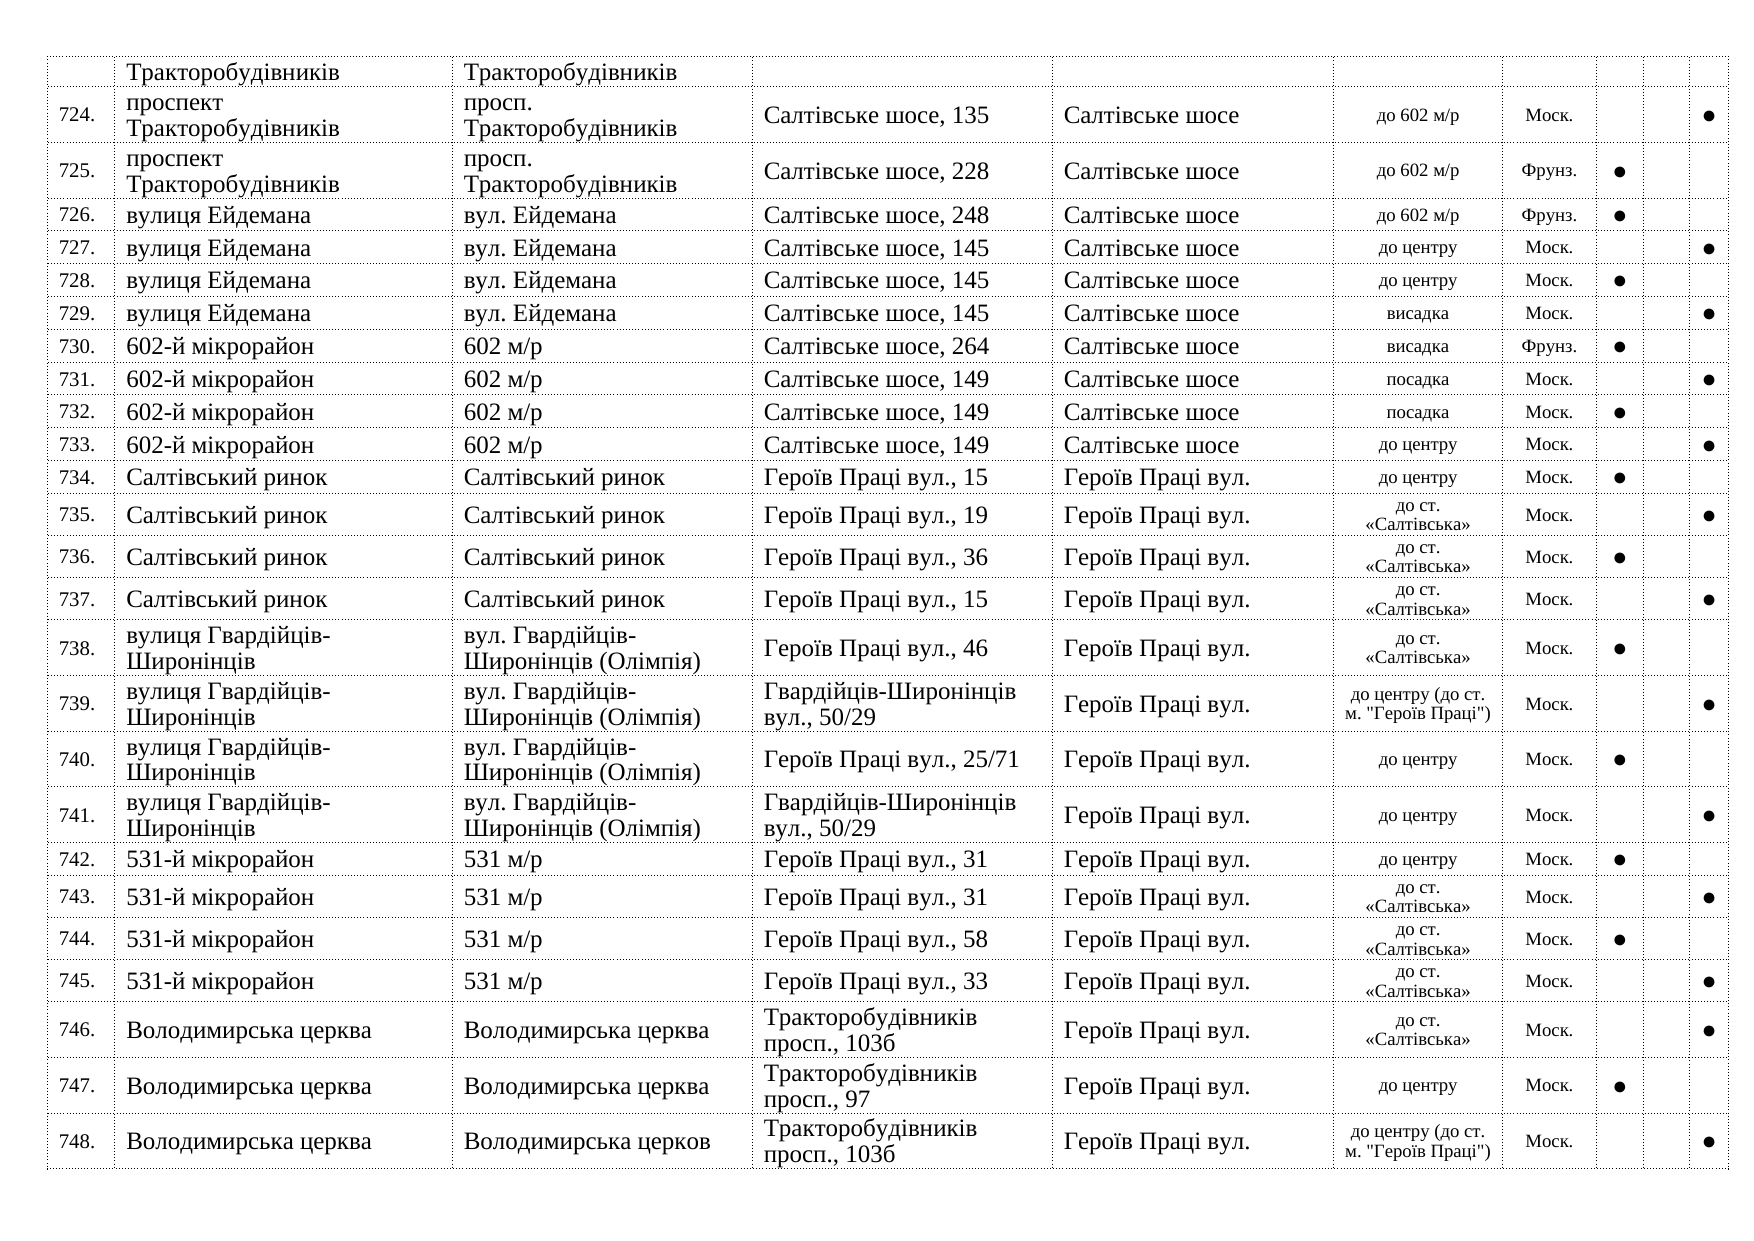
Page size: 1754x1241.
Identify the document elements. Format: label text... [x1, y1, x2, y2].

table_cell [47, 230, 115, 263]
table_cell [47, 460, 115, 493]
table_cell до 602 м/р [1334, 86, 1502, 142]
table_cell 602-й мікрорайон [115, 427, 452, 460]
table_cell Героїв Праці вул. [1052, 1001, 1333, 1057]
table_cell Салтівський ринок [452, 460, 752, 493]
table_cell до ст. «Салтівська» [1334, 535, 1502, 577]
table_cell [1643, 619, 1689, 675]
table_cell ● [1596, 460, 1643, 493]
table_cell [47, 263, 115, 296]
table_cell Героїв Праці вул., 31 [752, 842, 1052, 875]
table_cell [1690, 917, 1728, 959]
table_cell Моск. [1502, 394, 1596, 427]
table_cell вулиця Гвардійців-Широнінців [115, 619, 452, 675]
table_cell [752, 56, 1052, 86]
table_cell Моск. [1502, 296, 1596, 329]
table_cell вул. Ейдемана [452, 230, 752, 263]
table_cell Героїв Праці вул. [1052, 460, 1333, 493]
table_cell Героїв Праці вул. [1052, 875, 1333, 917]
table_cell до 602 м/р [1334, 198, 1502, 230]
table_cell 531 м/р [452, 917, 752, 959]
table_cell [1502, 56, 1596, 86]
table_cell 602 м/р [452, 329, 752, 362]
table_cell вулиця Гвардійців-Широнінців [115, 731, 452, 786]
table_cell [47, 619, 115, 675]
table_cell ● [1690, 675, 1728, 731]
table_cell Моск. [1502, 493, 1596, 535]
table_cell Героїв Праці вул., 25/71 [752, 731, 1052, 786]
table_cell [47, 731, 115, 786]
table_cell [1643, 263, 1689, 296]
table_cell [47, 959, 115, 1001]
table_cell [1643, 142, 1689, 197]
table_cell Моск. [1502, 786, 1596, 842]
table_cell [1596, 1001, 1643, 1057]
table_cell Салтівський ринок [115, 493, 452, 535]
table_cell вул. Гвардійців-Широнінців (Олімпія) [452, 619, 752, 675]
table_cell [1690, 394, 1728, 427]
table_cell [47, 329, 115, 362]
table_cell Фрунз. [1502, 198, 1596, 230]
table_cell [1643, 296, 1689, 329]
table_cell Тракторобудівників [452, 56, 752, 86]
table_cell [47, 86, 115, 142]
table_cell Моск. [1502, 675, 1596, 731]
table_cell вулиця Ейдемана [115, 230, 452, 263]
table_cell [47, 394, 115, 427]
table_cell Салтівське шосе, 228 [752, 142, 1052, 197]
table_cell Моск. [1502, 959, 1596, 1001]
table_cell [1596, 875, 1643, 917]
table_cell Моск. [1502, 875, 1596, 917]
table_cell Героїв Праці вул. [1052, 786, 1333, 842]
table_cell [47, 786, 115, 842]
table_cell висадка [1334, 329, 1502, 362]
table_cell Гвардійців-Широнінців вул., 50/29 [752, 786, 1052, 842]
table_cell [1690, 263, 1728, 296]
table_cell до центру [1334, 230, 1502, 263]
table_cell Салтівське шосе, 264 [752, 329, 1052, 362]
table_cell Фрунз. [1502, 142, 1596, 197]
table_cell до ст. «Салтівська» [1334, 493, 1502, 535]
table_cell Салтівське шосе, 145 [752, 230, 1052, 263]
table_cell ● [1596, 263, 1643, 296]
table_cell до ст. «Салтівська» [1334, 875, 1502, 917]
table_cell Моск. [1502, 1001, 1596, 1057]
table_cell ● [1596, 394, 1643, 427]
table_cell Героїв Праці вул. [1052, 619, 1333, 675]
table_cell [47, 1057, 115, 1112]
table_cell до ст. «Салтівська» [1334, 1001, 1502, 1057]
table_cell [1643, 675, 1689, 731]
table_cell Героїв Праці вул. [1052, 842, 1333, 875]
table_cell Героїв Праці вул., 36 [752, 535, 1052, 577]
table_cell Героїв Праці вул. [1052, 535, 1333, 577]
table_cell до центру [1334, 842, 1502, 875]
table_cell [1690, 842, 1728, 875]
table_cell ● [1596, 198, 1643, 230]
table_cell [1596, 427, 1643, 460]
table_cell до центру [1334, 1057, 1502, 1112]
table_cell [1643, 329, 1689, 362]
table_cell [1596, 1113, 1643, 1168]
table_cell Героїв Праці вул. [1052, 959, 1333, 1001]
table_cell ● [1596, 535, 1643, 577]
table_cell [1596, 786, 1643, 842]
table_cell ● [1690, 296, 1728, 329]
table_cell до ст. «Салтівська» [1334, 619, 1502, 675]
table_cell ● [1690, 786, 1728, 842]
table_cell [1643, 1057, 1689, 1112]
table_cell 602-й мікрорайон [115, 394, 452, 427]
table_cell до центру [1334, 786, 1502, 842]
table_cell Героїв Праці вул., 15 [752, 577, 1052, 619]
table_cell Володимирська церква [452, 1057, 752, 1112]
table_cell [47, 577, 115, 619]
table_cell Героїв Праці вул. [1052, 577, 1333, 619]
table_cell [1643, 731, 1689, 786]
table_cell [1690, 1057, 1728, 1112]
table_cell Салтівське шосе [1052, 427, 1333, 460]
table_cell [1643, 842, 1689, 875]
table_cell Тракторобудівників [115, 56, 452, 86]
table_cell 531-й мікрорайон [115, 917, 452, 959]
table_cell 602-й мікрорайон [115, 329, 452, 362]
table_cell до центру [1334, 427, 1502, 460]
table_cell Моск. [1502, 731, 1596, 786]
table_cell Володимирська церква [115, 1113, 452, 1168]
table_cell [1643, 1113, 1689, 1168]
table_cell [1643, 535, 1689, 577]
table_cell Салтівське шосе [1052, 329, 1333, 362]
table_cell Володимирська церква [115, 1057, 452, 1112]
table_cell Героїв Праці вул., 58 [752, 917, 1052, 959]
table_cell Салтівське шосе [1052, 86, 1333, 142]
table_cell [1596, 493, 1643, 535]
table_cell Фрунз. [1502, 329, 1596, 362]
table_cell вулиця Ейдемана [115, 198, 452, 230]
table_cell ● [1690, 86, 1728, 142]
table_cell до центру [1334, 263, 1502, 296]
table_cell [1690, 619, 1728, 675]
table_cell [1643, 959, 1689, 1001]
table_cell [47, 198, 115, 230]
table_cell Героїв Праці вул., 46 [752, 619, 1052, 675]
table_cell [1643, 394, 1689, 427]
table_cell [1643, 460, 1689, 493]
table_cell [1643, 56, 1689, 86]
table_cell [47, 1113, 115, 1168]
table_cell до ст. «Салтівська» [1334, 577, 1502, 619]
table_cell [47, 875, 115, 917]
table_cell [1643, 362, 1689, 394]
table_cell Героїв Праці вул. [1052, 731, 1333, 786]
table_cell [47, 917, 115, 959]
table_cell Тракторобудівників просп., 97 [752, 1057, 1052, 1112]
table_cell Салтівське шосе [1052, 362, 1333, 394]
table_cell Салтівське шосе [1052, 394, 1333, 427]
table_cell Салтівське шосе [1052, 296, 1333, 329]
table_cell [1643, 493, 1689, 535]
table_cell 602 м/р [452, 362, 752, 394]
table_cell [47, 493, 115, 535]
table_cell Салтівський ринок [452, 577, 752, 619]
table_cell [1643, 577, 1689, 619]
table_cell [1690, 731, 1728, 786]
table_cell 531 м/р [452, 875, 752, 917]
table_cell Володимирська церква [452, 1001, 752, 1057]
table_cell Моск. [1502, 535, 1596, 577]
table_cell [47, 1001, 115, 1057]
table_cell ● [1690, 577, 1728, 619]
table_cell [47, 142, 115, 197]
table_cell Салтівський ринок [452, 535, 752, 577]
table_cell Володимирська церква [115, 1001, 452, 1057]
table_cell до ст. «Салтівська» [1334, 959, 1502, 1001]
table_cell Моск. [1502, 917, 1596, 959]
table_cell вул. Гвардійців-Широнінців (Олімпія) [452, 675, 752, 731]
table_cell до центру (до ст. м. "Героїв Праці") [1334, 675, 1502, 731]
table_cell Салтівське шосе, 248 [752, 198, 1052, 230]
table_cell 602-й мікрорайон [115, 362, 452, 394]
table_cell [1690, 329, 1728, 362]
table_cell вулиця Гвардійців-Широнінців [115, 675, 452, 731]
table_cell просп. Тракторобудівників [452, 86, 752, 142]
table_cell [1596, 362, 1643, 394]
table_cell ● [1690, 493, 1728, 535]
table_cell Героїв Праці вул. [1052, 493, 1333, 535]
table_cell 602 м/р [452, 394, 752, 427]
table_cell [47, 362, 115, 394]
table_cell Тракторобудівників просп., 103б [752, 1113, 1052, 1168]
table_cell 602 м/р [452, 427, 752, 460]
table_cell ● [1596, 142, 1643, 197]
table_cell 531-й мікрорайон [115, 959, 452, 1001]
table_cell Салтівське шосе [1052, 142, 1333, 197]
table_cell [1643, 86, 1689, 142]
table_cell ● [1596, 619, 1643, 675]
table_cell ● [1690, 230, 1728, 263]
table_cell [1596, 675, 1643, 731]
table_cell висадка [1334, 296, 1502, 329]
table_cell до центру [1334, 460, 1502, 493]
table_cell Салтівське шосе [1052, 198, 1333, 230]
table_cell до центру (до ст. м. "Героїв Праці") [1334, 1113, 1502, 1168]
table_cell Моск. [1502, 1113, 1596, 1168]
table_cell ● [1690, 1001, 1728, 1057]
table_cell Моск. [1502, 427, 1596, 460]
table_cell Моск. [1502, 842, 1596, 875]
table_cell Салтівське шосе, 135 [752, 86, 1052, 142]
table_cell Володимирська церков [452, 1113, 752, 1168]
table_cell Салтівське шосе, 145 [752, 296, 1052, 329]
table_cell ● [1690, 427, 1728, 460]
table_cell Моск. [1502, 362, 1596, 394]
table_cell [1643, 198, 1689, 230]
table_cell 531 м/р [452, 959, 752, 1001]
table_cell вул. Ейдемана [452, 263, 752, 296]
table_cell [1690, 198, 1728, 230]
table_cell посадка [1334, 394, 1502, 427]
table_cell Моск. [1502, 460, 1596, 493]
table_cell 531-й мікрорайон [115, 875, 452, 917]
table_cell [47, 675, 115, 731]
table_cell Героїв Праці вул., 15 [752, 460, 1052, 493]
table_cell [1643, 230, 1689, 263]
table_cell Салтівський ринок [115, 460, 452, 493]
table_cell вул. Гвардійців-Широнінців (Олімпія) [452, 731, 752, 786]
table_cell просп. Тракторобудівників [452, 142, 752, 197]
table_cell Моск. [1502, 86, 1596, 142]
table_cell [1643, 917, 1689, 959]
table_cell вулиця Гвардійців-Широнінців [115, 786, 452, 842]
table_cell Героїв Праці вул., 19 [752, 493, 1052, 535]
table_cell [1596, 296, 1643, 329]
table_cell [1643, 875, 1689, 917]
table_cell Гвардійців-Широнінців вул., 50/29 [752, 675, 1052, 731]
table_cell [1690, 460, 1728, 493]
table_cell ● [1596, 329, 1643, 362]
table_cell Салтівський ринок [452, 493, 752, 535]
table_cell Героїв Праці вул. [1052, 675, 1333, 731]
table_cell Салтівське шосе [1052, 230, 1333, 263]
table_cell 531 м/р [452, 842, 752, 875]
table_cell Героїв Праці вул. [1052, 917, 1333, 959]
table_cell вул. Ейдемана [452, 296, 752, 329]
table_cell [47, 535, 115, 577]
table_cell до центру [1334, 731, 1502, 786]
table_cell Моск. [1502, 230, 1596, 263]
table_cell ● [1690, 875, 1728, 917]
table_cell Салтівське шосе [1052, 263, 1333, 296]
table_cell [1596, 577, 1643, 619]
table_cell ● [1596, 842, 1643, 875]
table_cell Салтівський ринок [115, 535, 452, 577]
table_cell вулиця Ейдемана [115, 263, 452, 296]
table_cell [47, 842, 115, 875]
table_cell Моск. [1502, 1057, 1596, 1112]
table_cell Героїв Праці вул. [1052, 1057, 1333, 1112]
table_cell [47, 56, 115, 86]
table_cell Героїв Праці вул., 31 [752, 875, 1052, 917]
table_cell [1334, 56, 1502, 86]
table_cell [1643, 1001, 1689, 1057]
table_cell 531-й мікрорайон [115, 842, 452, 875]
table_cell Салтівське шосе, 149 [752, 362, 1052, 394]
table_cell [1596, 230, 1643, 263]
table_cell Героїв Праці вул. [1052, 1113, 1333, 1168]
table_cell вул. Ейдемана [452, 198, 752, 230]
table_cell Салтівський ринок [115, 577, 452, 619]
table_cell вул. Гвардійців-Широнінців (Олімпія) [452, 786, 752, 842]
table_cell [1596, 56, 1643, 86]
table_cell [1596, 959, 1643, 1001]
table_cell Героїв Праці вул., 33 [752, 959, 1052, 1001]
table_cell ● [1690, 362, 1728, 394]
table_cell до ст. «Салтівська» [1334, 917, 1502, 959]
table_cell проспект Тракторобудівників [115, 86, 452, 142]
table_cell Моск. [1502, 263, 1596, 296]
table_cell Салтівське шосе, 145 [752, 263, 1052, 296]
table_cell [47, 296, 115, 329]
table_cell ● [1690, 959, 1728, 1001]
table_cell Салтівське шосе, 149 [752, 427, 1052, 460]
table_cell проспект Тракторобудівників [115, 142, 452, 197]
table_cell вулиця Ейдемана [115, 296, 452, 329]
table_cell [1643, 427, 1689, 460]
table_cell ● [1690, 1113, 1728, 1168]
table_cell до 602 м/р [1334, 142, 1502, 197]
table_cell [1643, 786, 1689, 842]
table_cell [47, 427, 115, 460]
table_cell [1690, 535, 1728, 577]
table_cell [1690, 142, 1728, 197]
table_cell Моск. [1502, 619, 1596, 675]
table_cell ● [1596, 731, 1643, 786]
table_cell ● [1596, 1057, 1643, 1112]
table_cell Тракторобудівників просп., 103б [752, 1001, 1052, 1057]
table_cell [1052, 56, 1333, 86]
table_cell Салтівське шосе, 149 [752, 394, 1052, 427]
table_cell Моск. [1502, 577, 1596, 619]
table_cell [1596, 86, 1643, 142]
table_cell [1690, 56, 1728, 86]
table_cell посадка [1334, 362, 1502, 394]
table_cell ● [1596, 917, 1643, 959]
